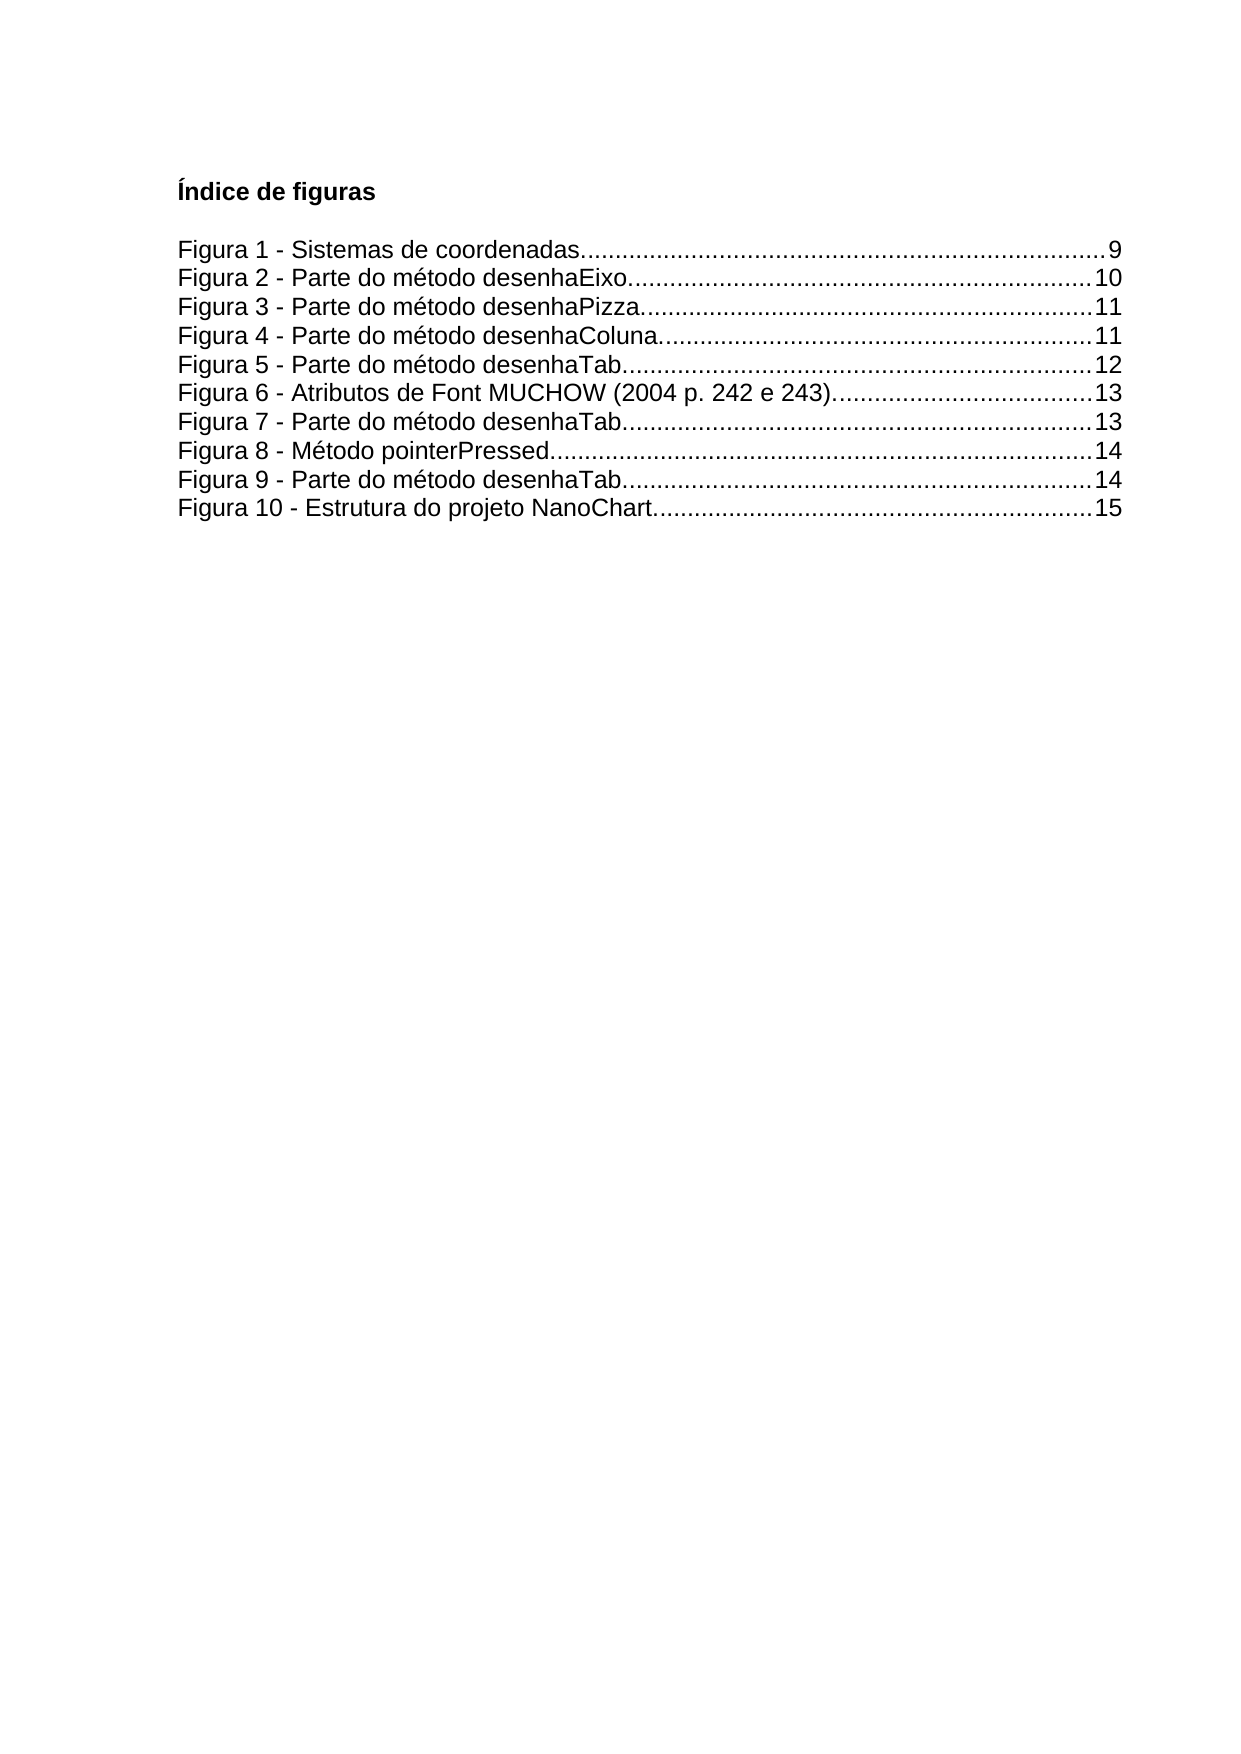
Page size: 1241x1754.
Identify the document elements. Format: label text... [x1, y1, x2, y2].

text Figura 3 - Parte do método desenhaPizza. 11 [177, 292, 1122, 321]
text Figura 2 - Parte do método desenhaEixo. 10 [177, 263, 1122, 292]
text Figura 8 - Método pointerPressed. 14 [177, 436, 1122, 465]
text Figura 1 - Sistemas de coordenadas. 9 [177, 235, 1122, 263]
subtitle Índice de figuras [177, 177, 1122, 206]
text Figura 9 - Parte do método desenhaTab. 14 [177, 465, 1122, 493]
text Figura 4 - Parte do método desenhaColuna. 11 [177, 321, 1122, 350]
text Figura 10 - Estrutura do projeto NanoChart. 15 [177, 493, 1122, 522]
text Figura 5 - Parte do método desenhaTab. 12 [177, 350, 1122, 378]
text Figura 6 - Atributos de Font MUCHOW (2004 p. 242 e 243). 13 [177, 378, 1122, 407]
text Figura 7 - Parte do método desenhaTab. 13 [177, 407, 1122, 436]
